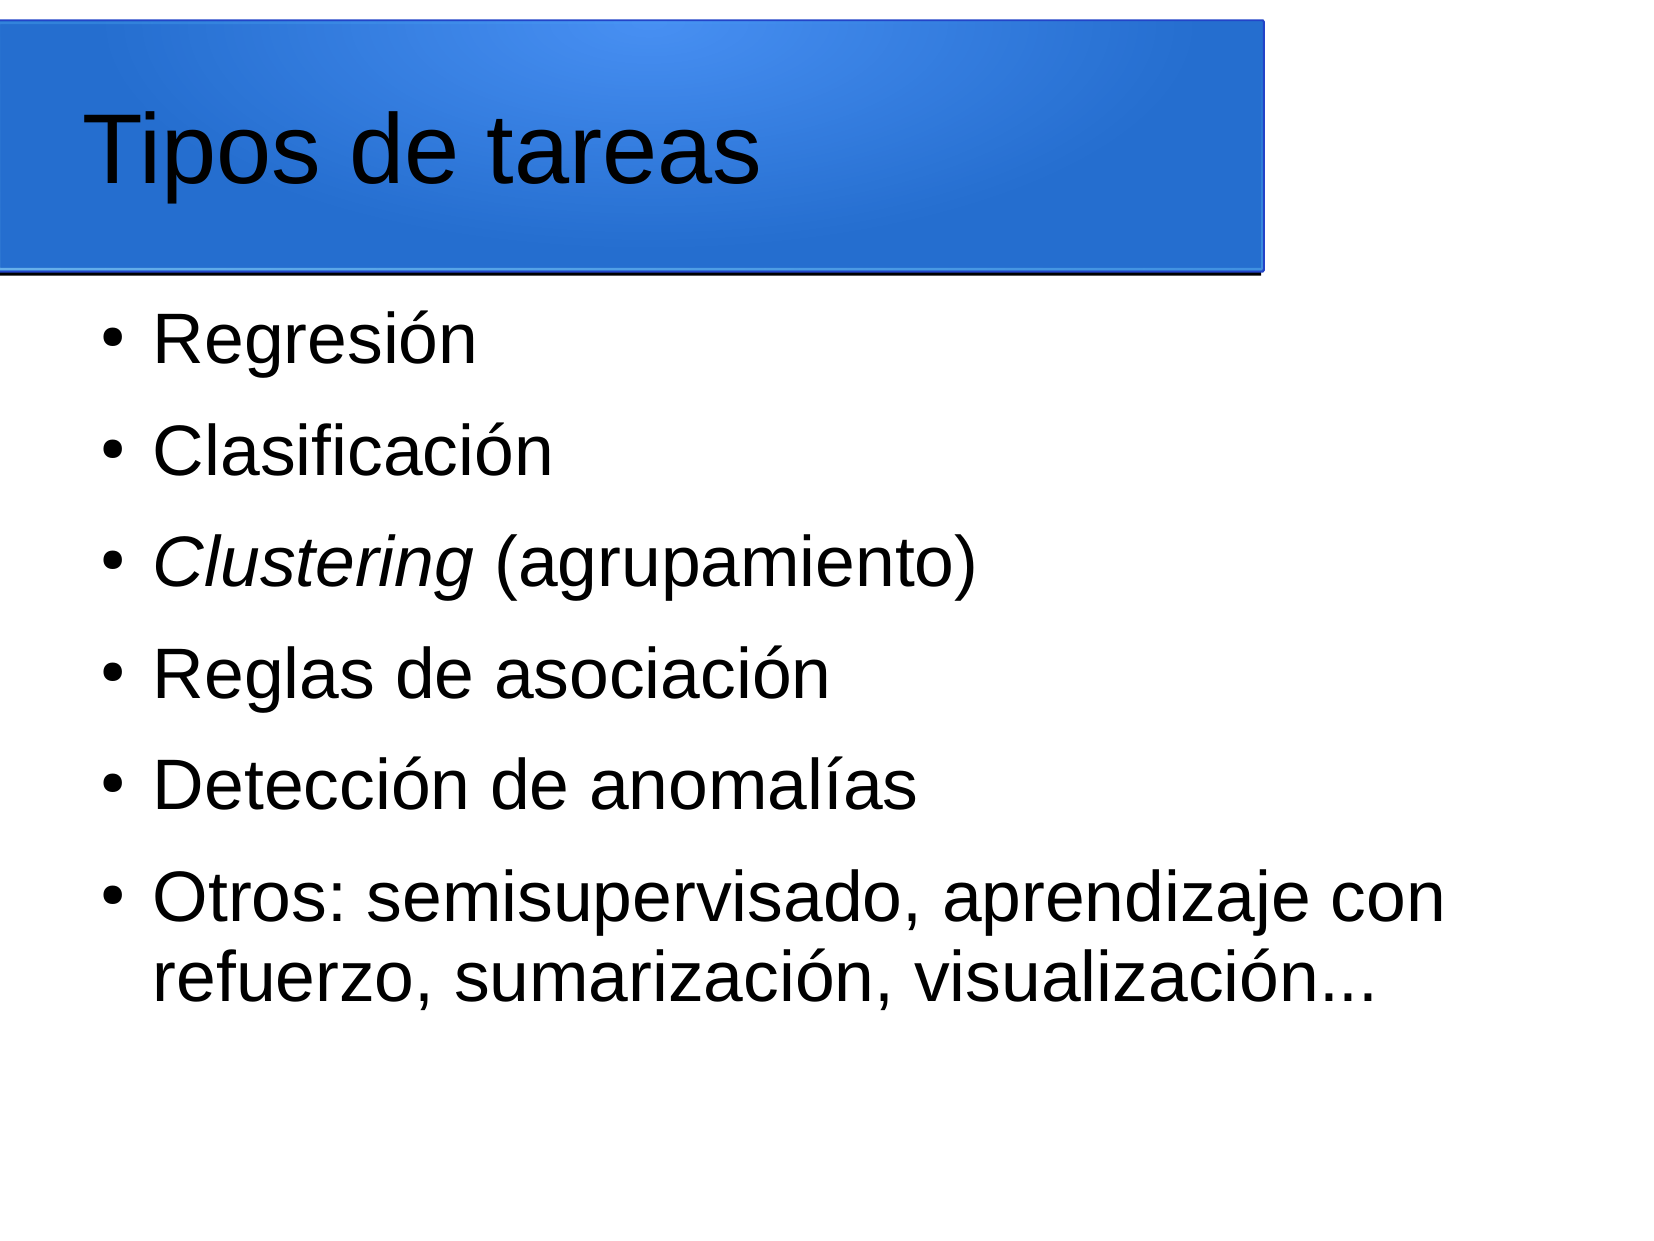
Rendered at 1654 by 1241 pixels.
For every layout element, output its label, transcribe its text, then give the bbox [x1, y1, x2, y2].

title Tipos de tareas [82, 47, 1235, 252]
list Regresión Clasificación Clustering (agrupamiento) Reglas de asociación Detección de anomalías Otros: semisupervisado, aprendizaje con refuerzo, sumarización, visualización... [82, 299, 1571, 1019]
